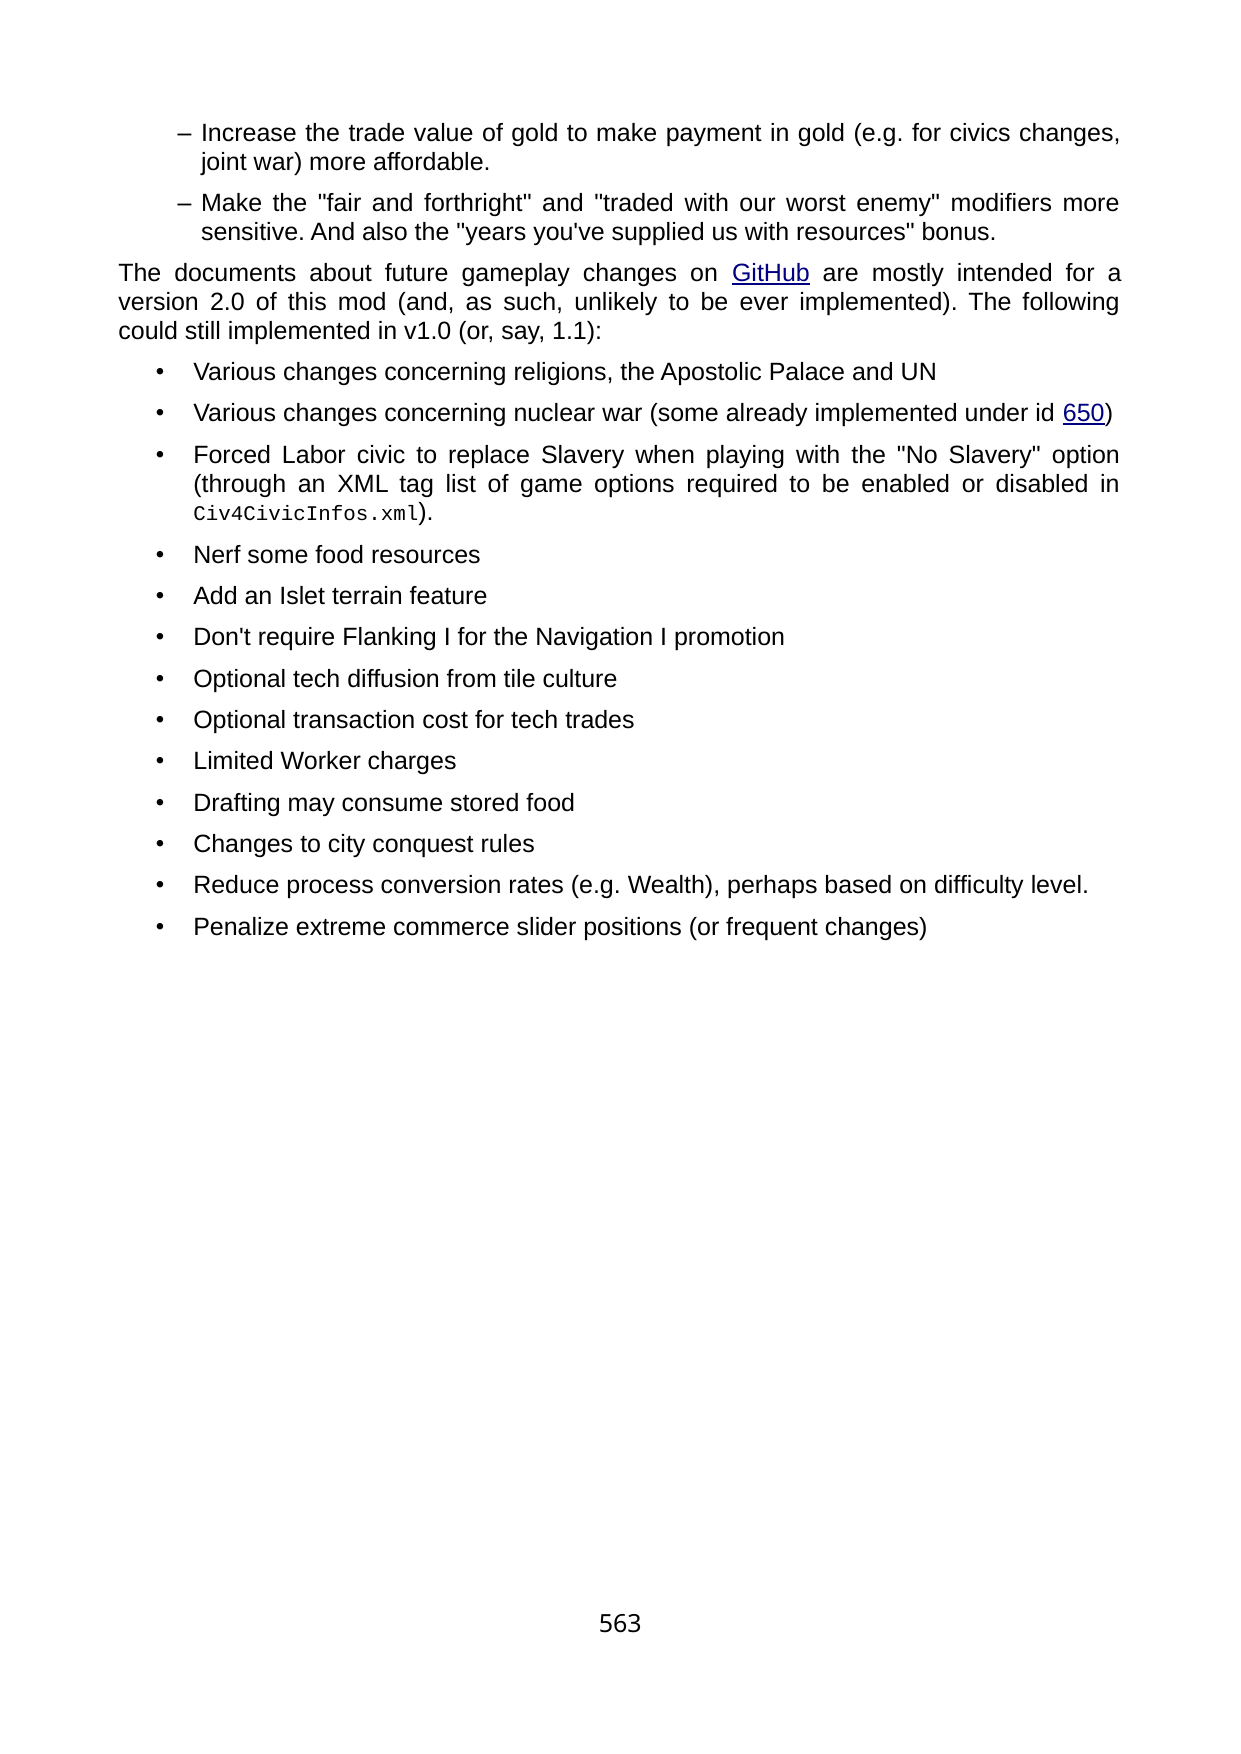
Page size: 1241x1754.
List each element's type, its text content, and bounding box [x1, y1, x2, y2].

list Various changes concerning nuclear war (some already implemented under id 650) [156, 398, 1122, 427]
list Optional tech diffusion from tile culture [156, 664, 1122, 692]
list Make the "fair and forthright" and "traded with our worst enemy" modifiers more sensitive. And also the "years you've supplied us with resources" bonus. [177, 188, 1122, 246]
list Various changes concerning religions, the Apostolic Palace and UN [156, 357, 1122, 386]
list Increase the trade value of gold to make payment in gold (e.g. for civics changes, joint war) more affordable. [177, 118, 1122, 176]
list Optional transaction cost for tech trades [156, 705, 1122, 734]
list Reduce process conversion rates (e.g. Wealth), perhaps based on difficulty level. [156, 870, 1122, 899]
list Changes to city conquest rules [156, 829, 1122, 858]
list Penalize extreme commerce slider positions (or frequent changes) [156, 912, 1122, 941]
list Don't require Flanking I for the Navigation I promotion [156, 622, 1122, 651]
list Nerf some food resources [156, 539, 1122, 568]
list Forced Labor civic to replace Slavery when playing with the "No Slavery" option (through an XML tag list of game options required to be enabled or disabled in Civ4CivicInfos.xml). [156, 440, 1122, 527]
list Drafting may consume stored food [156, 788, 1122, 817]
list Add an Islet terrain feature [156, 581, 1122, 610]
text The documents about future gameplay changes on GitHub are mostly intended for a version 2.0 of this mod (and, as such, unlikely to be ever implemented). The following could still implemented in v1.0 (or, say, 1.1): [118, 258, 1122, 344]
list Limited Worker charges [156, 746, 1122, 775]
